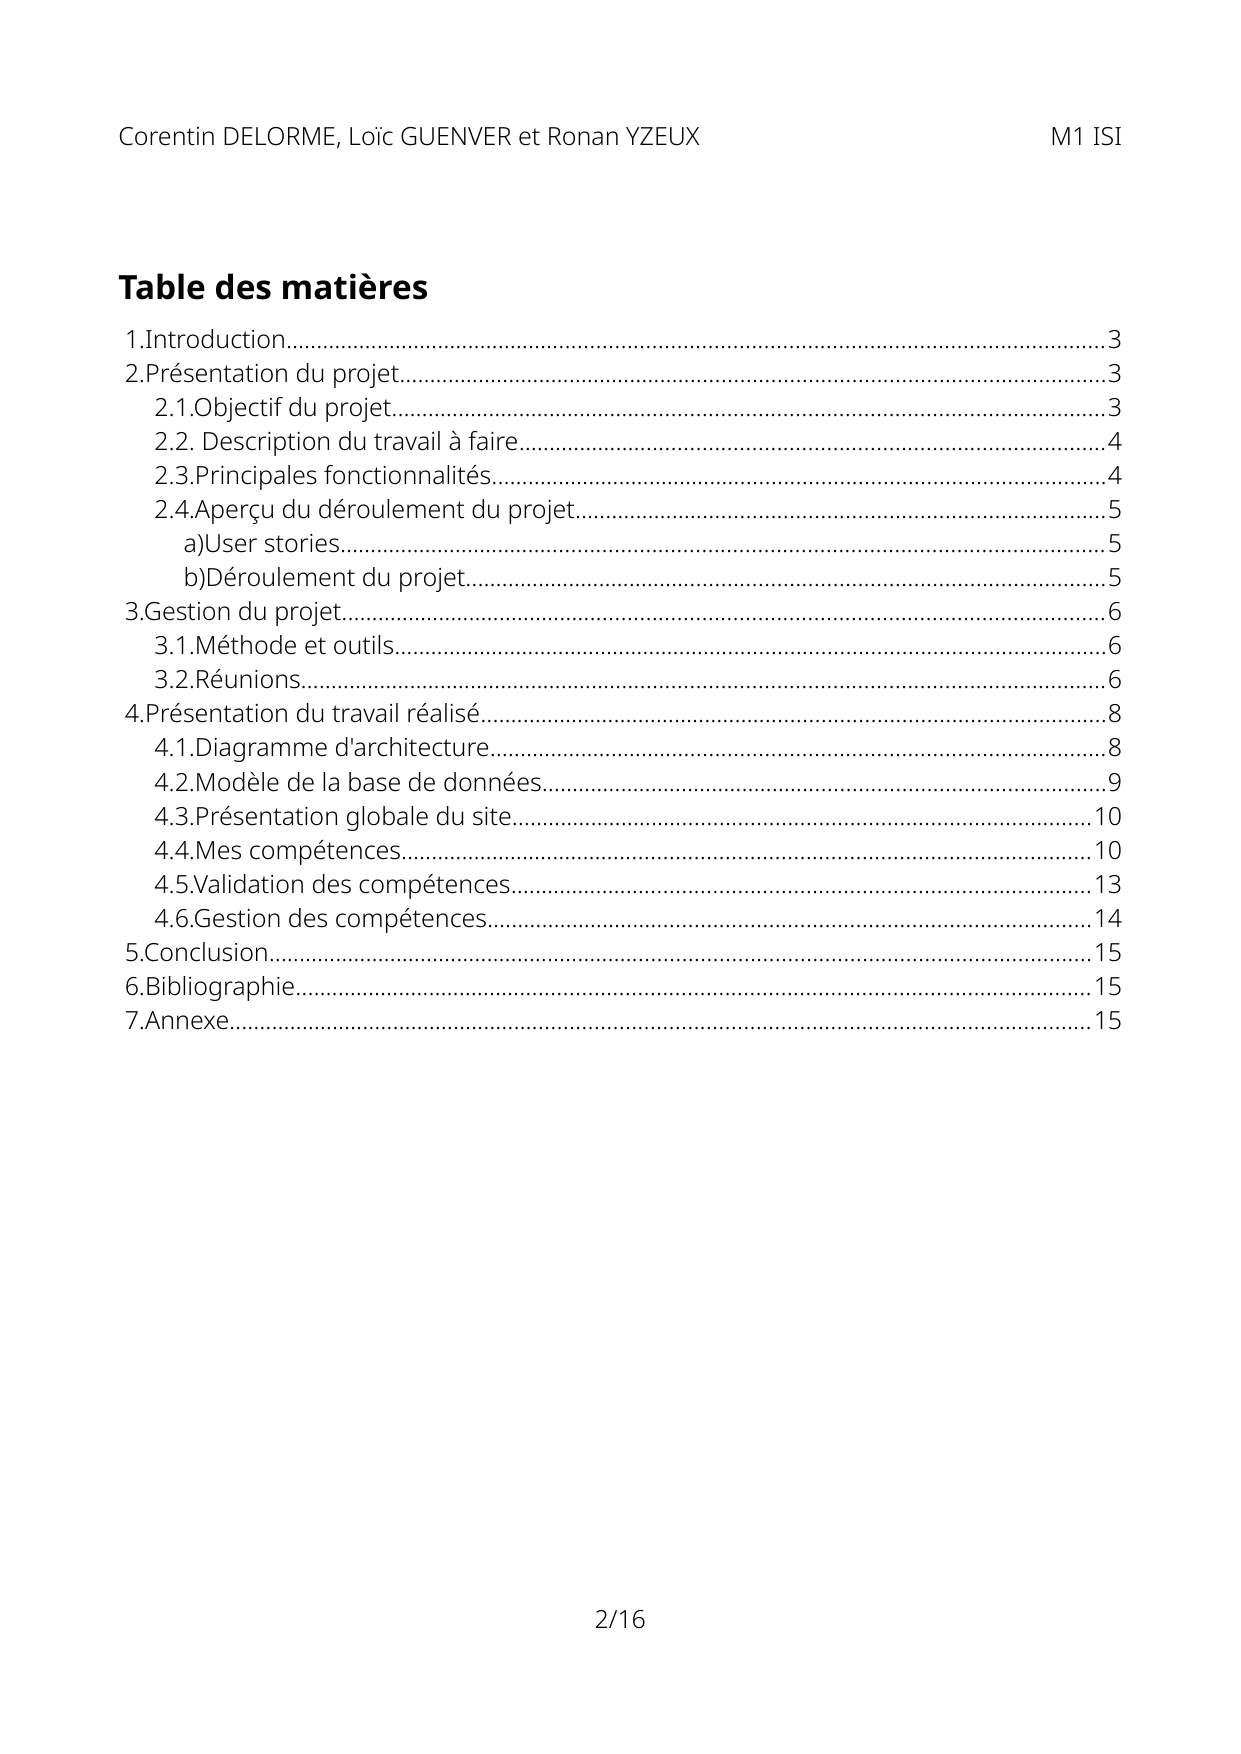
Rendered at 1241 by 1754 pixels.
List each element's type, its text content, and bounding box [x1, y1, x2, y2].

text 4.2.Modèle de la base de données 9 [148, 764, 1122, 798]
text 4.Présentation du travail réalisé 8 [118, 696, 1122, 730]
text b)Déroulement du projet 5 [177, 560, 1122, 594]
text 2.4.Aperçu du déroulement du projet 5 [148, 492, 1122, 526]
text 3.1.Méthode et outils 6 [148, 628, 1122, 662]
text a)User stories 5 [177, 526, 1122, 560]
text 3.2.Réunions 6 [148, 662, 1122, 696]
text 1.Introduction 3 [118, 321, 1122, 355]
text 2.3.Principales fonctionnalités 4 [148, 458, 1122, 492]
text 4.1.Diagramme d'architecture 8 [148, 730, 1122, 764]
text 4.6.Gestion des compétences 14 [148, 900, 1122, 934]
text 4.3.Présentation globale du site 10 [148, 798, 1122, 832]
text 6.Bibliographie 15 [118, 968, 1122, 1003]
text 4.4.Mes compétences 10 [148, 832, 1122, 866]
text 5.Conclusion 15 [118, 934, 1122, 968]
subtitle Table des matières [118, 263, 1122, 309]
text 2.Présentation du projet 3 [118, 355, 1122, 389]
text 2.1.Objectif du projet 3 [148, 389, 1122, 423]
text 7.Annexe 15 [118, 1003, 1122, 1037]
text 2.2. Description du travail à faire 4 [148, 423, 1122, 458]
text 4.5.Validation des compétences 13 [148, 866, 1122, 900]
text 3.Gestion du projet 6 [118, 594, 1122, 628]
